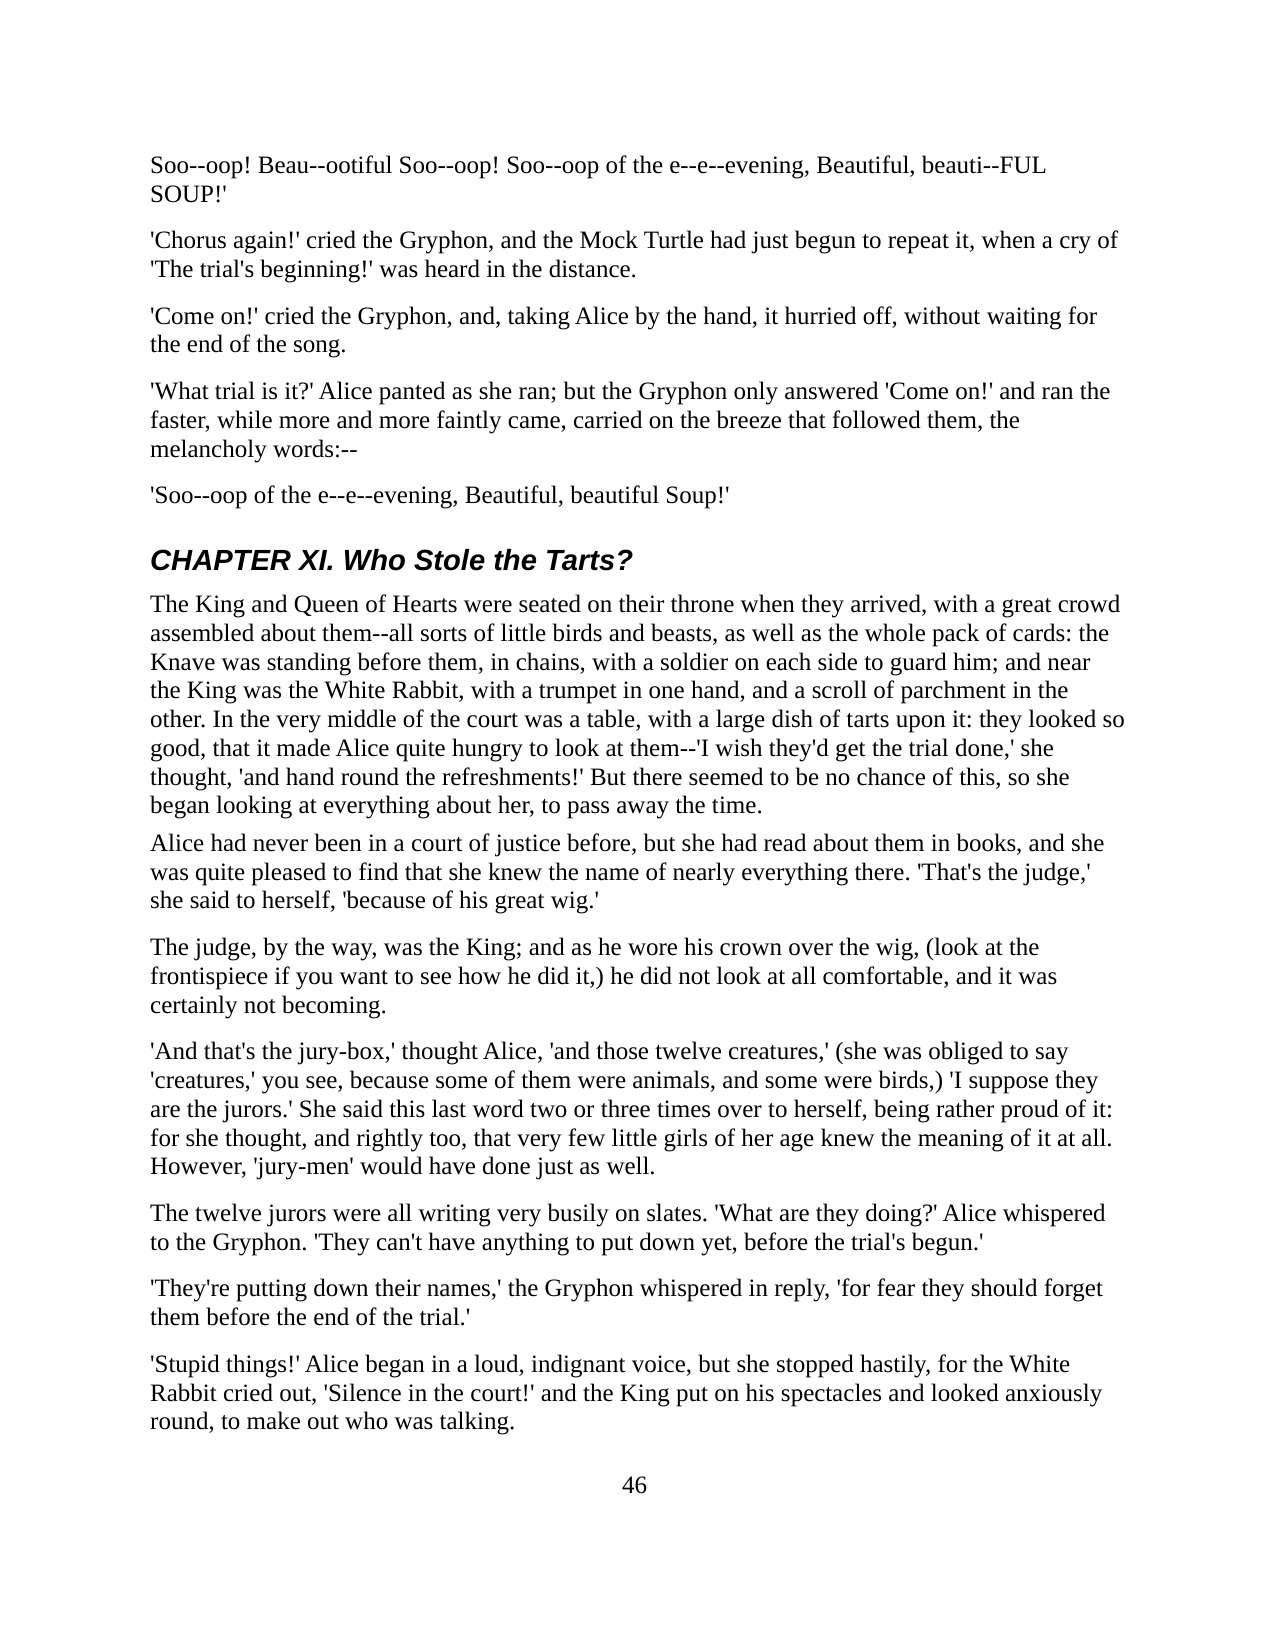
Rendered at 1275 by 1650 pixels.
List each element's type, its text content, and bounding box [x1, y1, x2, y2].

text 'Soo--oop of the e--e--evening, Beautiful, beautiful Soup!' [150, 480, 1125, 509]
text The twelve jurors were all writing very busily on slates. 'What are they doing?' Alice whispered to the Gryphon. 'They can't have anything to put down yet, before the trial's begun.' [150, 1198, 1125, 1256]
text The judge, by the way, was the King; and as he wore his crown over the wig, (look at the frontispiece if you want to see how he did it,) he did not look at all comfortable, and it was certainly not becoming. [150, 932, 1125, 1018]
text The King and Queen of Hearts were seated on their throne when they arrived, with a great crowd assembled about them--all sorts of little birds and beasts, as well as the whole pack of cards: the Knave was standing before them, in chains, with a soldier on each side to guard him; and near the King was the White Rabbit, with a trumpet in one hand, and a scroll of parchment in the other. In the very middle of the court was a table, with a large dish of tarts upon it: they looked so good, that it made Alice quite hungry to look at them--'I wish they'd get the trial done,' she thought, 'and hand round the refreshments!' But there seemed to be no chance of this, so she began looking at everything about her, to pass away the time. [150, 589, 1125, 819]
text 'They're putting down their names,' the Gryphon whispered in reply, 'for fear they should forget them before the end of the trial.' [150, 1273, 1125, 1331]
text Soo--oop! Beau--ootiful Soo--oop! Soo--oop of the e--e--evening, Beautiful, beauti--FUL SOUP!' [150, 150, 1125, 207]
text 'What trial is it?' Alice panted as she ran; but the Gryphon only answered 'Come on!' and ran the faster, while more and more faintly came, carried on the breeze that followed them, the melancholy words:-- [150, 376, 1125, 462]
text 'Chorus again!' cried the Gryphon, and the Mock Turtle had just begun to repeat it, when a cry of 'The trial's beginning!' was heard in the distance. [150, 225, 1125, 283]
text 'Stupid things!' Alice began in a loud, indignant voice, but she stopped hastily, for the White Rabbit cried out, 'Silence in the court!' and the King put on his spectacles and looked anxiously round, to make out who was talking. [150, 1349, 1125, 1435]
text Alice had never been in a court of justice before, but she had read about them in books, and she was quite pleased to find that she knew the name of nearly everything there. 'That's the judge,' she said to herself, 'because of his great wig.' [150, 828, 1125, 914]
text 'And that's the jury-box,' thought Alice, 'and those twelve creatures,' (she was obliged to say 'creatures,' you see, because some of them were animals, and some were birds,) 'I suppose they are the jurors.' She said this last word two or three times over to herself, being rather proud of it: for she thought, and rightly too, that very few little girls of her age knew the meaning of it at all. However, 'jury-men' would have done just as well. [150, 1036, 1125, 1180]
text 'Come on!' cried the Gryphon, and, taking Alice by the hand, it hurried off, without waiting for the end of the song. [150, 301, 1125, 358]
subtitle CHAPTER XI. Who Stole the Tarts? [150, 543, 1125, 577]
